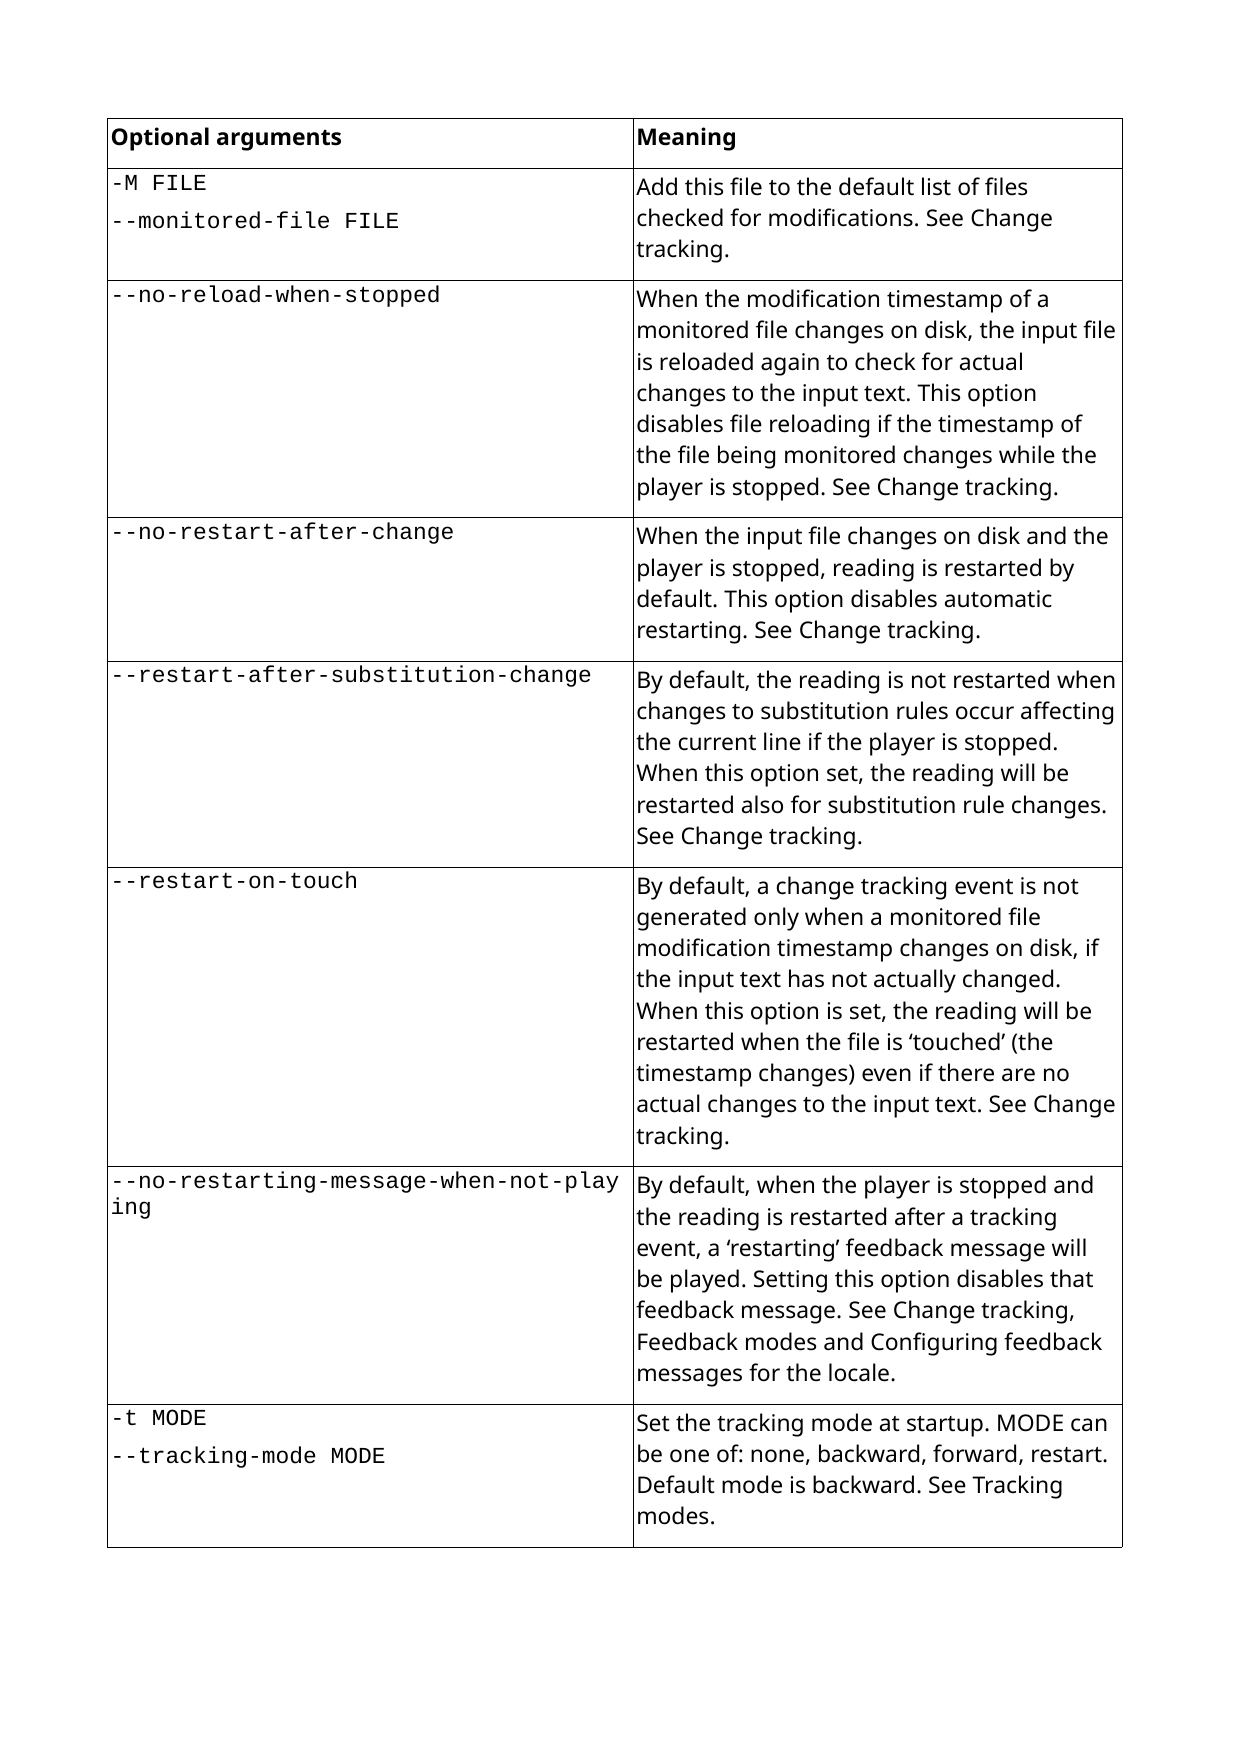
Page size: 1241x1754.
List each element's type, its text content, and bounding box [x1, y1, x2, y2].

table_header Meaning [634, 119, 1122, 168]
table_cell ‑‑no‑reload‑when‑stopped [108, 281, 633, 517]
table_cell Add this file to the default list of files checked for modifications. See Change tracking. [634, 169, 1122, 280]
table_cell By default, when the player is stopped and the reading is restarted after a tracking event, a ‘restarting’ feedback message will be played. Setting this option disables that feedback message. See Change tracking, Feedback modes and Configuring feedback messages for the locale. [634, 1167, 1122, 1403]
table_cell ‑‑restart‑after‑substitution‑change [108, 662, 633, 867]
table_cell When the modification timestamp of a monitored file changes on disk, the input file is reloaded again to check for actual changes to the input text. This option disables file reloading if the timestamp of the file being monitored changes while the player is stopped. See Change tracking. [634, 281, 1122, 517]
table_cell ‑‑no‑restart‑after‑change [108, 518, 633, 661]
table_cell ‑‑restart‑on‑touch [108, 868, 633, 1166]
table_cell By default, the reading is not restarted when changes to substitution rules occur affecting the current line if the player is stopped. When this option set, the reading will be restarted also for substitution rule changes. See Change tracking. [634, 662, 1122, 867]
table_cell ‑‑no‑restarting‑message‑when‑not‑playing [108, 1167, 633, 1403]
table_cell ‑M FILE ‑‑monitored‑file FILE [108, 169, 633, 280]
table_cell When the input file changes on disk and the player is stopped, reading is restarted by default. This option disables automatic restarting. See Change tracking. [634, 518, 1122, 661]
table_cell By default, a change tracking event is not generated only when a monitored file modification timestamp changes on disk, if the input text has not actually changed. When this option is set, the reading will be restarted when the file is ‘touched’ (the timestamp changes) even if there are no actual changes to the input text. See Change tracking. [634, 868, 1122, 1166]
table_cell Set the tracking mode at startup. MODE can be one of: none, backward, forward, restart. Default mode is backward. See Tracking modes. [634, 1405, 1122, 1547]
table_cell ‑t MODE ‑‑tracking‑mode MODE [108, 1405, 633, 1547]
table_header Optional arguments [108, 119, 633, 168]
